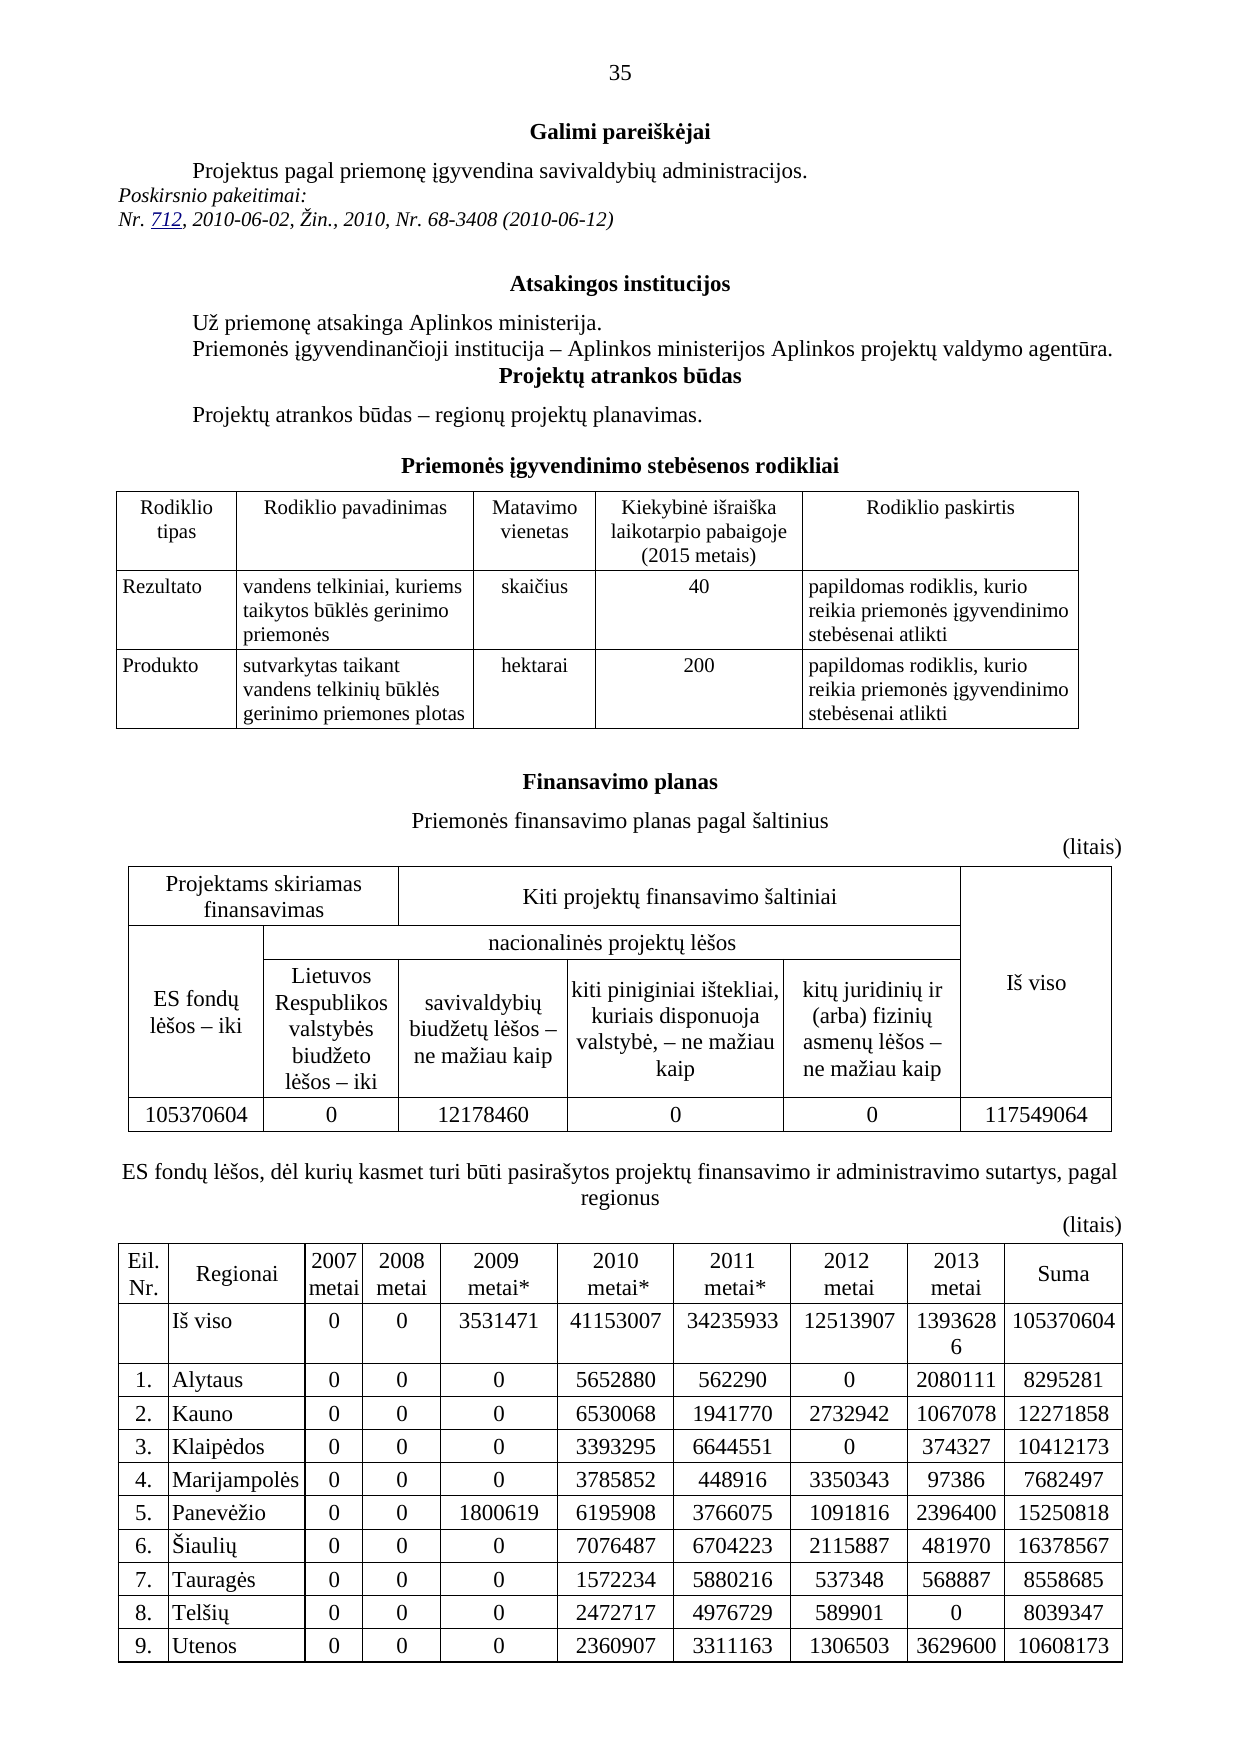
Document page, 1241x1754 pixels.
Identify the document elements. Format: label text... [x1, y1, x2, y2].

table_cell Rezultato [117, 571, 236, 649]
table_cell Telšių [169, 1596, 304, 1628]
text Priemonės įgyvendinančioji institucija – Aplinkos ministerijos Aplinkos projektų valdymo agentūra. [118, 336, 1122, 362]
table_cell 0 [363, 1596, 440, 1628]
table_cell 0 [306, 1530, 362, 1562]
table_cell 15250818 [1005, 1496, 1122, 1528]
table_header Kiekybinė išraiška laikotarpio pabaigoje (2015 metais) [596, 492, 802, 570]
table_cell 0 [441, 1596, 557, 1628]
table_header Iš viso [961, 867, 1111, 1097]
text Nr. 712, 2010-06-02, Žin., 2010, Nr. 68-3408 (2010-06-12) [118, 207, 1122, 231]
table_cell 105370604 [1005, 1304, 1122, 1362]
table_header Rodiklio tipas [117, 492, 236, 570]
table_header Regionai [169, 1244, 304, 1303]
table_cell 40 [596, 571, 802, 649]
table_cell Kauno [169, 1397, 304, 1429]
table_cell 0 [908, 1596, 1004, 1628]
table_header 2007 metai [306, 1244, 362, 1303]
table_cell 0 [441, 1463, 557, 1495]
table_cell 105370604 [129, 1098, 263, 1131]
table_cell Tauragės [169, 1563, 304, 1595]
table_cell 2472717 [558, 1596, 673, 1628]
table_cell 0 [363, 1530, 440, 1562]
table_cell 481970 [908, 1530, 1004, 1562]
table_cell 97386 [908, 1463, 1004, 1495]
table_cell hektarai [474, 650, 595, 728]
table_header 2013 metai [908, 1244, 1004, 1303]
table_cell 8295281 [1005, 1364, 1122, 1396]
table_cell sutvarkytas taikant vandens telkinių būklės gerinimo priemones plotas [237, 650, 473, 728]
table_cell 562290 [674, 1364, 790, 1396]
table_cell 3785852 [558, 1463, 673, 1495]
table_cell Panevėžio [169, 1496, 304, 1528]
table_cell Iš viso [169, 1304, 304, 1362]
table_cell 10412173 [1005, 1430, 1122, 1462]
table_cell 537348 [791, 1563, 907, 1595]
table_cell 3766075 [674, 1496, 790, 1528]
table_cell 12271858 [1005, 1397, 1122, 1429]
table_header Rodiklio paskirtis [803, 492, 1078, 570]
table_header 2011 metai* [674, 1244, 790, 1303]
table_cell 0 [441, 1563, 557, 1595]
table_cell 7. [119, 1563, 168, 1595]
table_cell 0 [441, 1364, 557, 1396]
table_cell 4. [119, 1463, 168, 1495]
table_cell 41153007 [558, 1304, 673, 1362]
table_cell savivaldybių biudžetų lėšos – ne mažiau kaip [399, 960, 567, 1097]
text Projektus pagal priemonę įgyvendina savivaldybių administracijos. [118, 157, 1122, 183]
table_header Rodiklio pavadinimas [237, 492, 473, 570]
table_cell 0 [306, 1397, 362, 1429]
table_cell 3629600 [908, 1629, 1004, 1661]
table_cell 13936286 [908, 1304, 1004, 1362]
table_header 2012 metai [791, 1244, 907, 1303]
table_cell 0 [306, 1629, 362, 1661]
table_cell 16378567 [1005, 1530, 1122, 1562]
table_cell 0 [363, 1397, 440, 1429]
table_cell 0 [264, 1098, 398, 1131]
table_cell 0 [306, 1596, 362, 1628]
table_cell 568887 [908, 1563, 1004, 1595]
table_cell 1306503 [791, 1629, 907, 1661]
text Poskirsnio pakeitimai: [118, 183, 1122, 207]
table_cell 7682497 [1005, 1463, 1122, 1495]
text Priemonės finansavimo planas pagal šaltinius [118, 807, 1122, 833]
table_header 2008 metai [363, 1244, 440, 1303]
table_cell 8558685 [1005, 1563, 1122, 1595]
table_cell 0 [306, 1496, 362, 1528]
table_cell 12178460 [399, 1098, 567, 1131]
table_cell 0 [363, 1430, 440, 1462]
text Galimi pareiškėjai [118, 118, 1122, 144]
table_cell 0 [306, 1304, 362, 1362]
table_cell 3. [119, 1430, 168, 1462]
table_cell 374327 [908, 1430, 1004, 1462]
table_cell skaičius [474, 571, 595, 649]
table_cell kiti piniginiai ištekliai, kuriais disponuoja valstybė, – ne mažiau kaip [568, 960, 783, 1097]
table_cell [119, 1304, 168, 1362]
table_cell Marijampolės [169, 1463, 304, 1495]
table_cell 10608173 [1005, 1629, 1122, 1661]
table_cell 3393295 [558, 1430, 673, 1462]
table_cell kitų juridinių ir (arba) fizinių asmenų lėšos – ne mažiau kaip [784, 960, 960, 1097]
table_header Eil. Nr. [119, 1244, 168, 1303]
text Atsakingos institucijos [118, 270, 1122, 297]
table_cell Klaipėdos [169, 1430, 304, 1462]
table_cell 1800619 [441, 1496, 557, 1528]
table_cell Utenos [169, 1629, 304, 1661]
table_cell 8. [119, 1596, 168, 1628]
table_cell 1. [119, 1364, 168, 1396]
table_cell 3350343 [791, 1463, 907, 1495]
text (litais) [118, 1211, 1122, 1237]
table_header Projektams skiriamas finansavimas [129, 867, 398, 925]
table_header Matavimo vienetas [474, 492, 595, 570]
table_cell Alytaus [169, 1364, 304, 1396]
table_cell 7076487 [558, 1530, 673, 1562]
table_cell 0 [363, 1629, 440, 1661]
table_cell 1572234 [558, 1563, 673, 1595]
table_cell 12513907 [791, 1304, 907, 1362]
table_cell vandens telkiniai, kuriems taikytos būklės gerinimo priemonės [237, 571, 473, 649]
table_cell Lietuvos Respublikos valstybės biudžeto lėšos – iki [264, 960, 398, 1097]
table_cell 2080111 [908, 1364, 1004, 1396]
table_cell 2360907 [558, 1629, 673, 1661]
table_cell 1091816 [791, 1496, 907, 1528]
table_cell 0 [363, 1463, 440, 1495]
table_cell 0 [568, 1098, 783, 1131]
table_header Kiti projektų finansavimo šaltiniai [399, 867, 960, 925]
table_cell 589901 [791, 1596, 907, 1628]
table_cell 448916 [674, 1463, 790, 1495]
table_cell 200 [596, 650, 802, 728]
table_cell 3311163 [674, 1629, 790, 1661]
table_cell 0 [363, 1496, 440, 1528]
table_cell 4976729 [674, 1596, 790, 1628]
table_cell 0 [306, 1364, 362, 1396]
text ES fondų lėšos, dėl kurių kasmet turi būti pasirašytos projektų finansavimo ir administravimo sutartys, pagal regionus [118, 1158, 1122, 1211]
table_cell Šiaulių [169, 1530, 304, 1562]
table_header Suma [1005, 1244, 1122, 1303]
table_header 2009 metai* [441, 1244, 557, 1303]
table_cell 2115887 [791, 1530, 907, 1562]
table_cell 1067078 [908, 1397, 1004, 1429]
text Finansavimo planas [118, 768, 1122, 794]
table_cell 0 [363, 1364, 440, 1396]
table_cell 5880216 [674, 1563, 790, 1595]
table_header 2010 metai* [558, 1244, 673, 1303]
table_cell 2. [119, 1397, 168, 1429]
table_cell 0 [363, 1304, 440, 1362]
table_cell 5652880 [558, 1364, 673, 1396]
table_cell papildomas rodiklis, kurio reikia priemonės įgyvendi­nimo stebėsenai atlikti [803, 571, 1078, 649]
table_cell 117549064 [961, 1098, 1111, 1131]
table_cell 8039347 [1005, 1596, 1122, 1628]
table_cell 0 [441, 1430, 557, 1462]
text (litais) [118, 833, 1122, 859]
table_cell 5. [119, 1496, 168, 1528]
table_cell 6704223 [674, 1530, 790, 1562]
table_cell 2396400 [908, 1496, 1004, 1528]
table_cell 6195908 [558, 1496, 673, 1528]
table_cell 0 [441, 1530, 557, 1562]
table_cell 0 [306, 1563, 362, 1595]
table_cell 2732942 [791, 1397, 907, 1429]
table_cell 1941770 [674, 1397, 790, 1429]
table_cell 9. [119, 1629, 168, 1661]
table_cell 0 [791, 1430, 907, 1462]
table_cell 0 [306, 1463, 362, 1495]
text Priemonės įgyvendinimo stebėsenos rodikliai [118, 452, 1122, 478]
table_cell ES fondų lėšos – iki [129, 926, 263, 1097]
table_cell 0 [441, 1629, 557, 1661]
table_cell 0 [306, 1430, 362, 1462]
table_cell 3531471 [441, 1304, 557, 1362]
table_cell 0 [784, 1098, 960, 1131]
table_cell papildomas rodiklis, kurio reikia priemonės įgyvendi­nimo stebėsenai atlikti [803, 650, 1078, 728]
table_cell Produkto [117, 650, 236, 728]
table_cell 0 [363, 1563, 440, 1595]
text Projektų atrankos būdas – regionų projektų planavimas. [118, 401, 1122, 427]
table_cell 6530068 [558, 1397, 673, 1429]
table_cell 0 [441, 1397, 557, 1429]
table_cell 0 [791, 1364, 907, 1396]
table_cell 6644551 [674, 1430, 790, 1462]
table_cell 6. [119, 1530, 168, 1562]
table_cell nacionalinės projektų lėšos [264, 926, 960, 959]
text Projektų atrankos būdas [118, 362, 1122, 388]
table_cell 34235933 [674, 1304, 790, 1362]
text Už priemonę atsakinga Aplinkos ministerija. [118, 309, 1122, 336]
